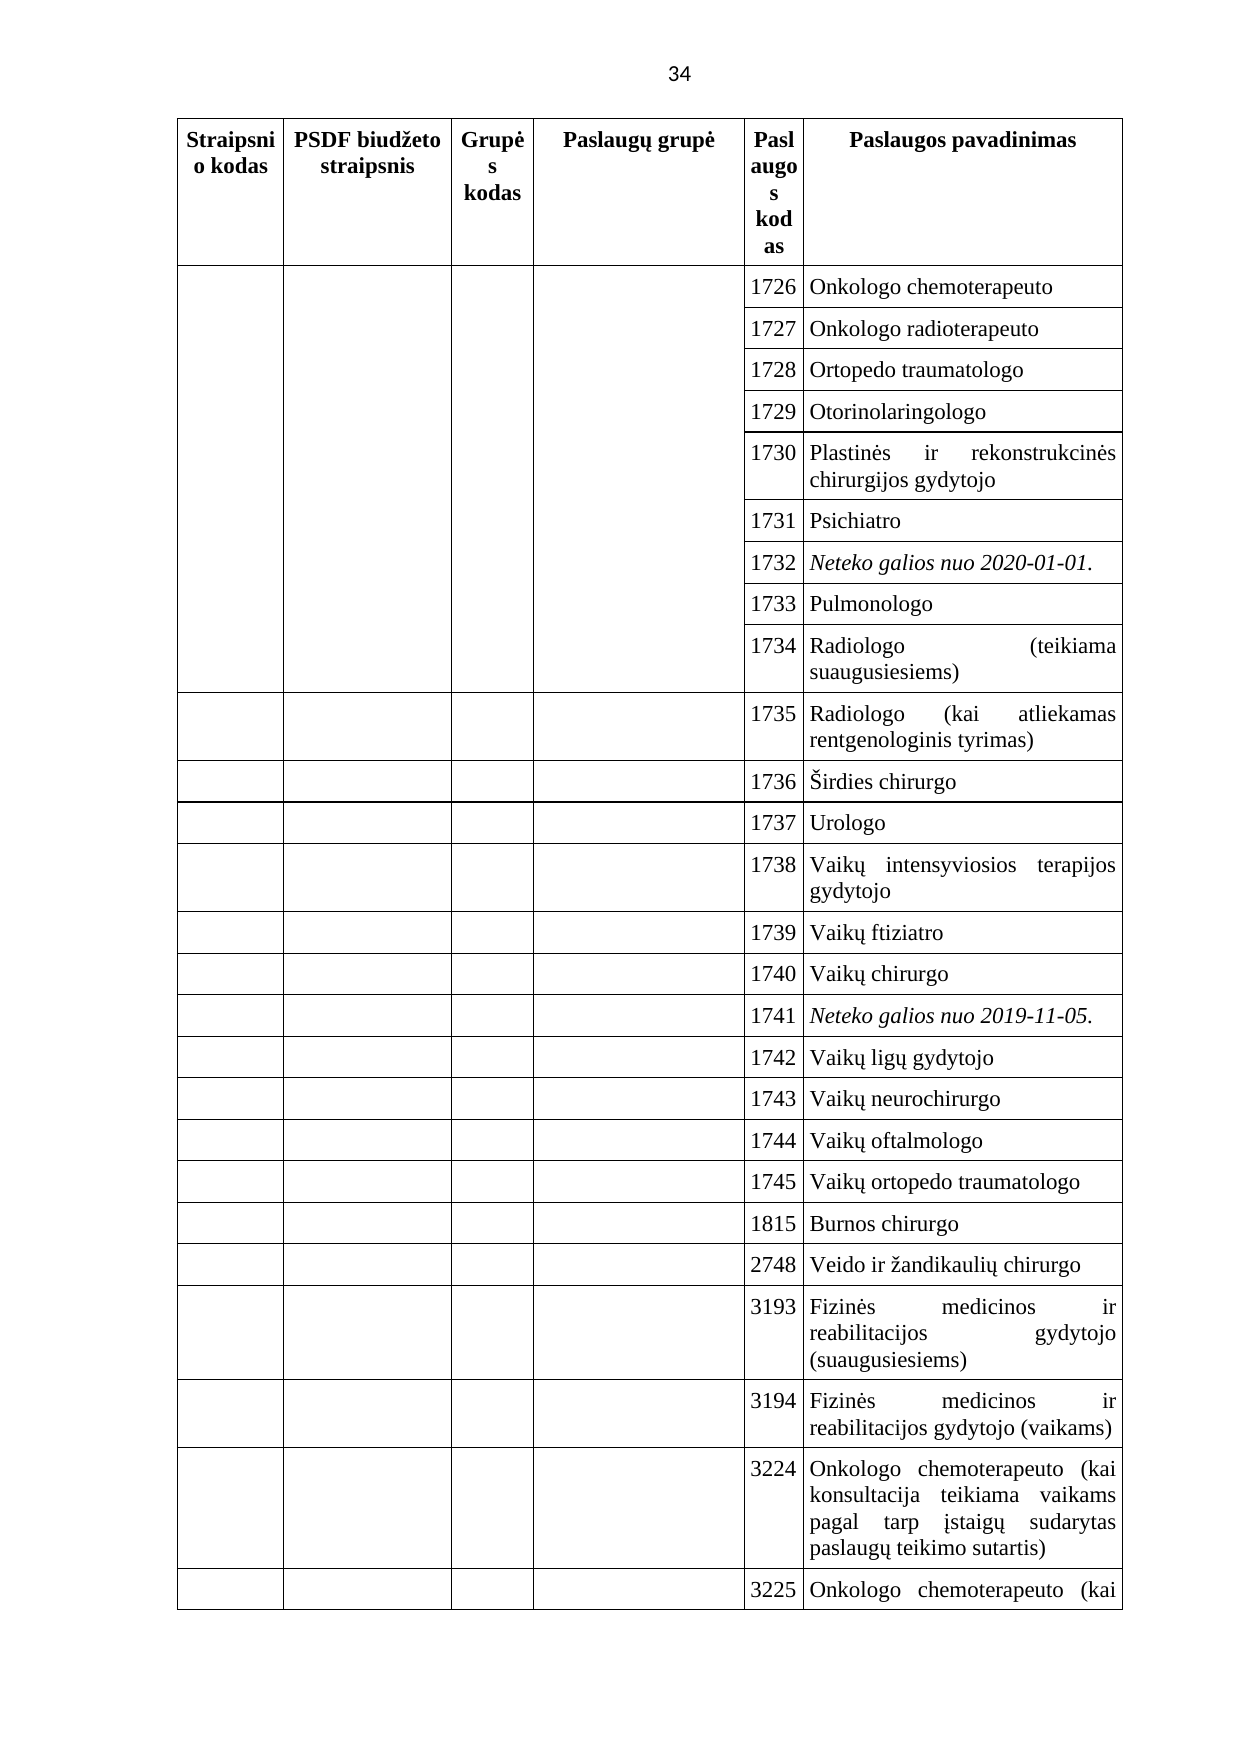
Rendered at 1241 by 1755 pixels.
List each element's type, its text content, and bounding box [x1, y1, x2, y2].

table_cell 1736 [745, 761, 803, 801]
table_cell [178, 1244, 283, 1285]
table_cell [284, 1380, 451, 1447]
table_cell [452, 307, 533, 348]
table_cell 3193 [745, 1286, 803, 1379]
table_cell [452, 693, 533, 760]
table_cell 1738 [745, 844, 803, 911]
table_cell Onkologo chemoterapeuto [804, 266, 1122, 307]
table_cell 1743 [745, 1078, 803, 1119]
table_cell [534, 1161, 744, 1202]
table_cell [284, 499, 451, 541]
table_cell [284, 693, 451, 760]
table_cell [178, 1078, 283, 1119]
table_cell Vaikų ortopedo traumatologo [804, 1161, 1122, 1202]
table_cell 1735 [745, 693, 803, 760]
table_cell [178, 1203, 283, 1243]
table_cell [534, 266, 744, 307]
table_cell [284, 1037, 451, 1077]
table_cell 1729 [745, 391, 803, 431]
table_cell Vaikų ligų gydytojo [804, 1037, 1122, 1077]
table_cell Onkologo chemoterapeuto (kai [804, 1569, 1122, 1609]
table_cell [534, 541, 744, 582]
table_cell [284, 1120, 451, 1160]
table_cell [178, 844, 283, 911]
table_cell [178, 1286, 283, 1379]
table_cell [534, 1244, 744, 1285]
table_cell Otorinolaringologo [804, 391, 1122, 431]
table_header PSDF biudžeto straipsnis [284, 119, 451, 265]
table_cell [534, 1037, 744, 1077]
table_cell [452, 1448, 533, 1568]
table_cell [178, 693, 283, 760]
table_cell Radiologo (kai atliekamas rentgenologinis tyrimas) [804, 693, 1122, 760]
table_cell Radiologo (teikiama suaugusiesiems) [804, 625, 1122, 692]
table_cell [452, 348, 533, 390]
table_cell 1737 [745, 803, 803, 843]
table_cell [284, 624, 451, 692]
table_cell [452, 583, 533, 624]
table_cell [284, 1244, 451, 1285]
table_cell 3224 [745, 1448, 803, 1568]
table_cell [452, 1037, 533, 1077]
table_cell 1745 [745, 1161, 803, 1202]
table_cell Vaikų ftiziatro [804, 912, 1122, 952]
table_cell [284, 1286, 451, 1379]
table_cell [534, 499, 744, 541]
table_cell [534, 693, 744, 760]
table_cell [178, 624, 283, 692]
table_cell [178, 1120, 283, 1160]
table_header Paslaugos kodas [745, 119, 803, 265]
table_cell [178, 803, 283, 843]
table_cell [534, 1203, 744, 1243]
table_header Grupės kodas [452, 119, 533, 265]
table_cell Onkologo chemoterapeuto (kai konsultacija teikiama vaikams pagal tarp įstaigų sudarytas paslaugų teikimo sutartis) [804, 1448, 1122, 1568]
table_cell Plastinės ir rekonstrukcinės chirurgijos gydytojo [804, 433, 1122, 499]
table_cell [534, 431, 744, 499]
table_cell Vaikų neurochirurgo [804, 1078, 1122, 1119]
table_cell 1740 [745, 954, 803, 994]
table_cell [178, 307, 283, 348]
table_cell [284, 348, 451, 390]
table_cell [178, 995, 283, 1036]
table_cell [178, 954, 283, 994]
table_cell Psichiatro [804, 500, 1122, 541]
table_cell [178, 1448, 283, 1568]
table_cell [534, 1448, 744, 1568]
table_cell [534, 583, 744, 624]
table_cell [178, 583, 283, 624]
table_cell 1731 [745, 500, 803, 541]
table_cell Vaikų oftalmologo [804, 1120, 1122, 1160]
table_cell [178, 1161, 283, 1202]
table_cell Burnos chirurgo [804, 1203, 1122, 1243]
table_cell Širdies chirurgo [804, 761, 1122, 801]
table_cell Vaikų intensyviosios terapijos gydytojo [804, 844, 1122, 911]
table_header Straipsnio kodas [178, 119, 283, 265]
table_cell [284, 390, 451, 431]
table_cell [178, 1037, 283, 1077]
table_cell [534, 761, 744, 801]
table_cell [452, 1120, 533, 1160]
table_cell [452, 624, 533, 692]
table_cell [452, 1203, 533, 1243]
table_cell [178, 266, 283, 307]
table_cell [178, 431, 283, 499]
table_cell [284, 803, 451, 843]
table_cell [534, 1569, 744, 1609]
table_cell [452, 1286, 533, 1379]
table_cell Neteko galios nuo 2019-11-05. [804, 995, 1122, 1036]
table_cell [452, 1078, 533, 1119]
table_cell [534, 1286, 744, 1379]
table_cell [178, 1569, 283, 1609]
table_cell [452, 954, 533, 994]
table_cell [284, 1203, 451, 1243]
table_cell 1734 [745, 625, 803, 692]
table_cell [284, 1078, 451, 1119]
table_cell 1726 [745, 266, 803, 307]
table_cell [534, 844, 744, 911]
table_cell Fizinės medicinos ir reabilitacijos gydytojo (suaugusiesiems) [804, 1286, 1122, 1379]
table_cell [178, 390, 283, 431]
table_cell [534, 307, 744, 348]
table_cell [178, 912, 283, 952]
table_cell [534, 1120, 744, 1160]
table_cell [178, 541, 283, 582]
table_cell [178, 1380, 283, 1447]
table_cell [178, 348, 283, 390]
table_cell [452, 390, 533, 431]
table_cell [534, 624, 744, 692]
table_cell 1733 [745, 584, 803, 624]
table_cell [534, 803, 744, 843]
table_cell 1741 [745, 995, 803, 1036]
table_cell [284, 954, 451, 994]
table_cell [284, 912, 451, 952]
table_cell [178, 499, 283, 541]
table_cell 1739 [745, 912, 803, 952]
table_cell Veido ir žandikaulių chirurgo [804, 1244, 1122, 1285]
table_cell [452, 1380, 533, 1447]
table_cell [452, 1161, 533, 1202]
table_cell Urologo [804, 803, 1122, 843]
table_cell [284, 1448, 451, 1568]
table_cell [452, 541, 533, 582]
table_cell Fizinės medicinos ir reabilitacijos gydytojo (vaikams) [804, 1380, 1122, 1447]
table_cell [284, 583, 451, 624]
table_cell Neteko galios nuo 2020-01-01. [804, 542, 1122, 582]
table_cell [284, 1161, 451, 1202]
table_cell Pulmonologo [804, 584, 1122, 624]
table_cell [534, 954, 744, 994]
table_cell 1742 [745, 1037, 803, 1077]
table_cell Vaikų chirurgo [804, 954, 1122, 994]
table_cell [452, 803, 533, 843]
table_cell [284, 761, 451, 801]
table_cell [452, 1244, 533, 1285]
table_cell [178, 761, 283, 801]
table_cell [534, 348, 744, 390]
table_cell 1730 [745, 433, 803, 499]
table_cell [534, 995, 744, 1036]
table_cell [452, 844, 533, 911]
table_cell [452, 995, 533, 1036]
table_cell [452, 499, 533, 541]
table_cell 1727 [745, 308, 803, 348]
table_cell 1728 [745, 349, 803, 390]
table_cell [452, 912, 533, 952]
table_cell [534, 1380, 744, 1447]
table_cell [284, 995, 451, 1036]
table_cell [452, 266, 533, 307]
table_cell 1815 [745, 1203, 803, 1243]
table_cell Onkologo radioterapeuto [804, 308, 1122, 348]
table_cell [284, 431, 451, 499]
table_cell 1744 [745, 1120, 803, 1160]
table_cell [284, 844, 451, 911]
table_cell [284, 266, 451, 307]
table_cell [452, 761, 533, 801]
table_cell [284, 307, 451, 348]
table_cell 3225 [745, 1569, 803, 1609]
table_header Paslaugos pavadinimas [804, 119, 1122, 265]
table_cell [452, 1569, 533, 1609]
table_cell [452, 431, 533, 499]
table_cell [534, 1078, 744, 1119]
table_header Paslaugų grupė [534, 119, 744, 265]
table_cell Ortopedo traumatologo [804, 349, 1122, 390]
table_cell [534, 912, 744, 952]
table_cell [284, 541, 451, 582]
table_cell 1732 [745, 542, 803, 582]
table_cell 2748 [745, 1244, 803, 1285]
table_cell [284, 1569, 451, 1609]
table_cell 3194 [745, 1380, 803, 1447]
table_cell [534, 390, 744, 431]
